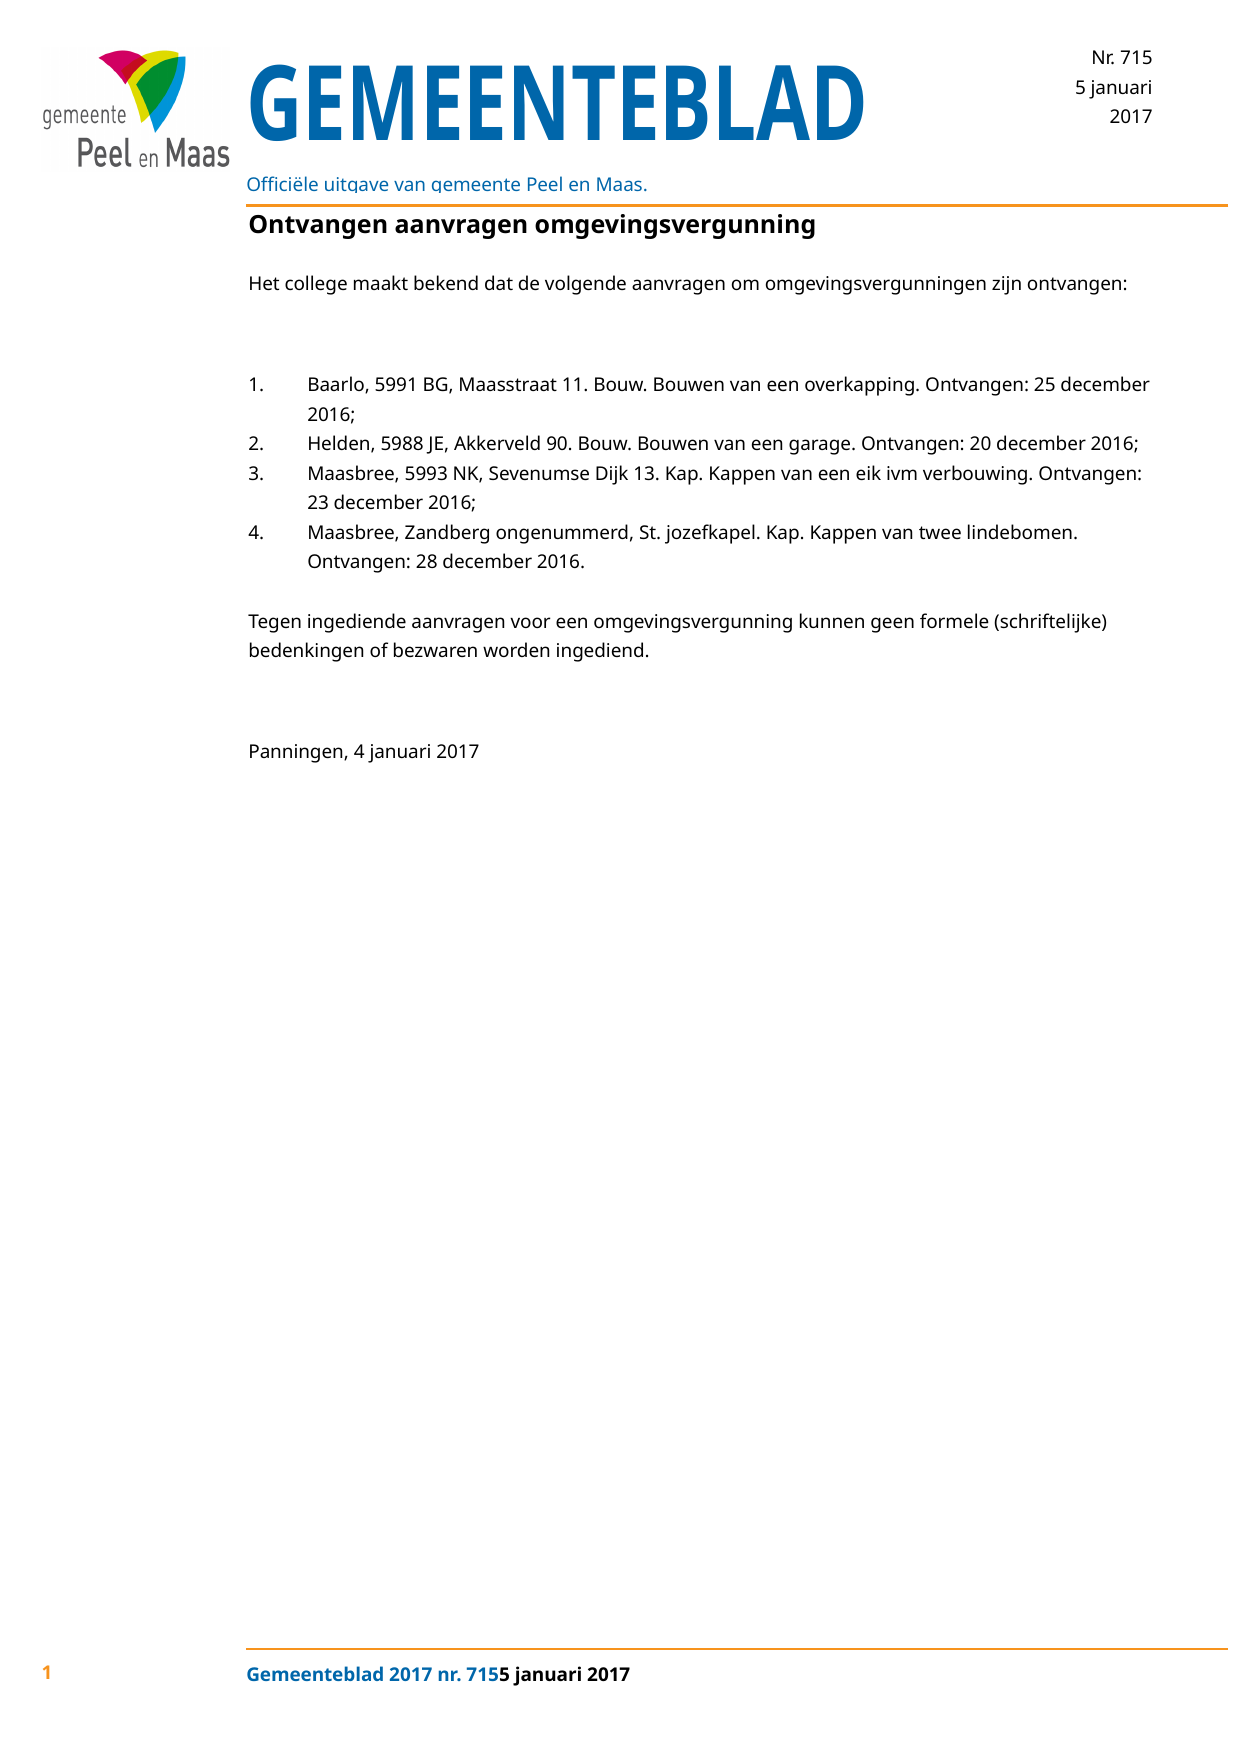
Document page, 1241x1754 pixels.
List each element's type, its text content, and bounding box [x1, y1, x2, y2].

list Helden, 5988 JE, Akkerveld 90. Bouw. Bouwen van een garage. Ontvangen: 20 december 2016; [248, 430, 1152, 456]
list Maasbree, Zandberg ongenummerd, St. jozefkapel. Kap. Kappen van twee lindebomen. Ontvangen: 28 december 2016. [248, 519, 1152, 574]
picture [41, 47, 231, 172]
text Tegen ingediende aanvragen voor een omgevingsvergunning kunnen geen formele (schriftelijke) bedenkingen of bezwaren worden ingediend. [248, 608, 1152, 663]
list Baarlo, 5991 BG, Maasstraat 11. Bouw. Bouwen van een overkapping. Ontvangen: 25 december 2016; [248, 371, 1152, 426]
list Maasbree, 5993 NK, Sevenumse Dijk 13. Kap. Kappen van een eik ivm verbouwing. Ontvangen: 23 december 2016; [248, 460, 1152, 515]
text Panningen, 4 januari 2017 [248, 738, 1152, 764]
text Het college maakt bekend dat de volgende aanvragen om omgevingsvergunningen zijn ontvangen: [248, 270, 1152, 296]
text Ontvangen aanvragen omgevingsvergunning [248, 207, 1152, 241]
